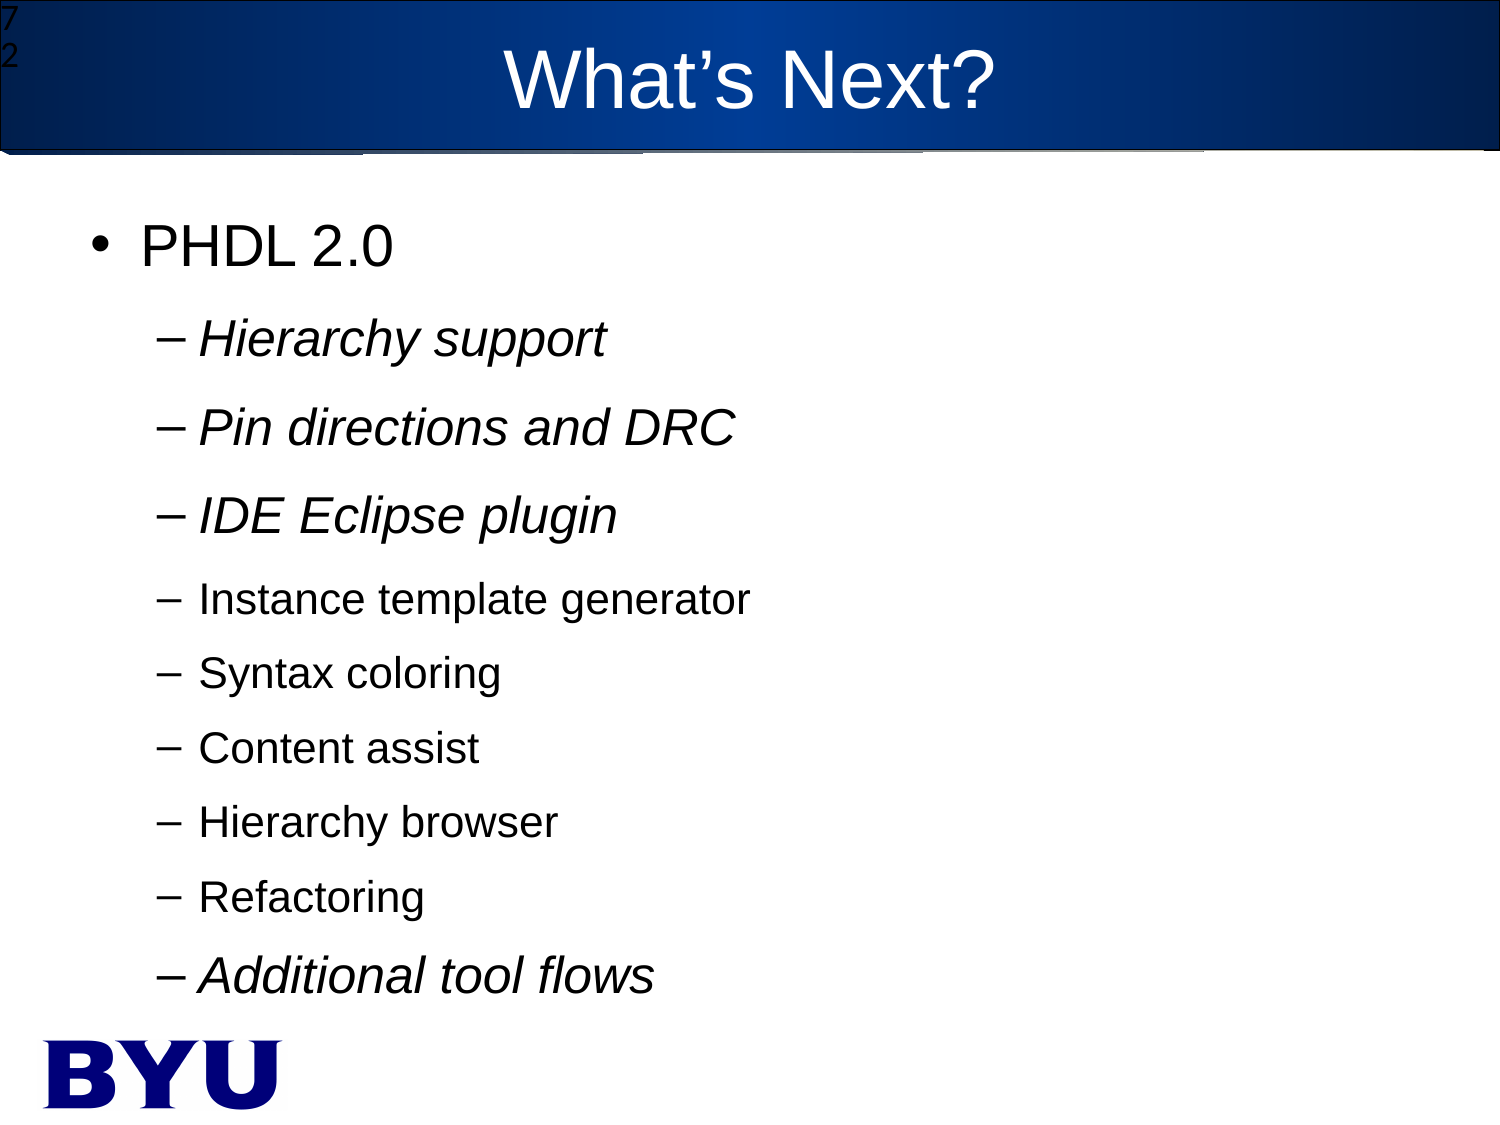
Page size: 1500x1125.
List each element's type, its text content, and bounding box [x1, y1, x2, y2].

picture [37, 1039, 288, 1111]
list PHDL 2.0 Hierarchy support Pin directions and DRC IDE Eclipse plugin Instance template generator Syntax coloring Content assist Hierarchy browser Refactoring Additional tool flows [75, 200, 1425, 1013]
title What’s Next? [75, 0, 1425, 150]
